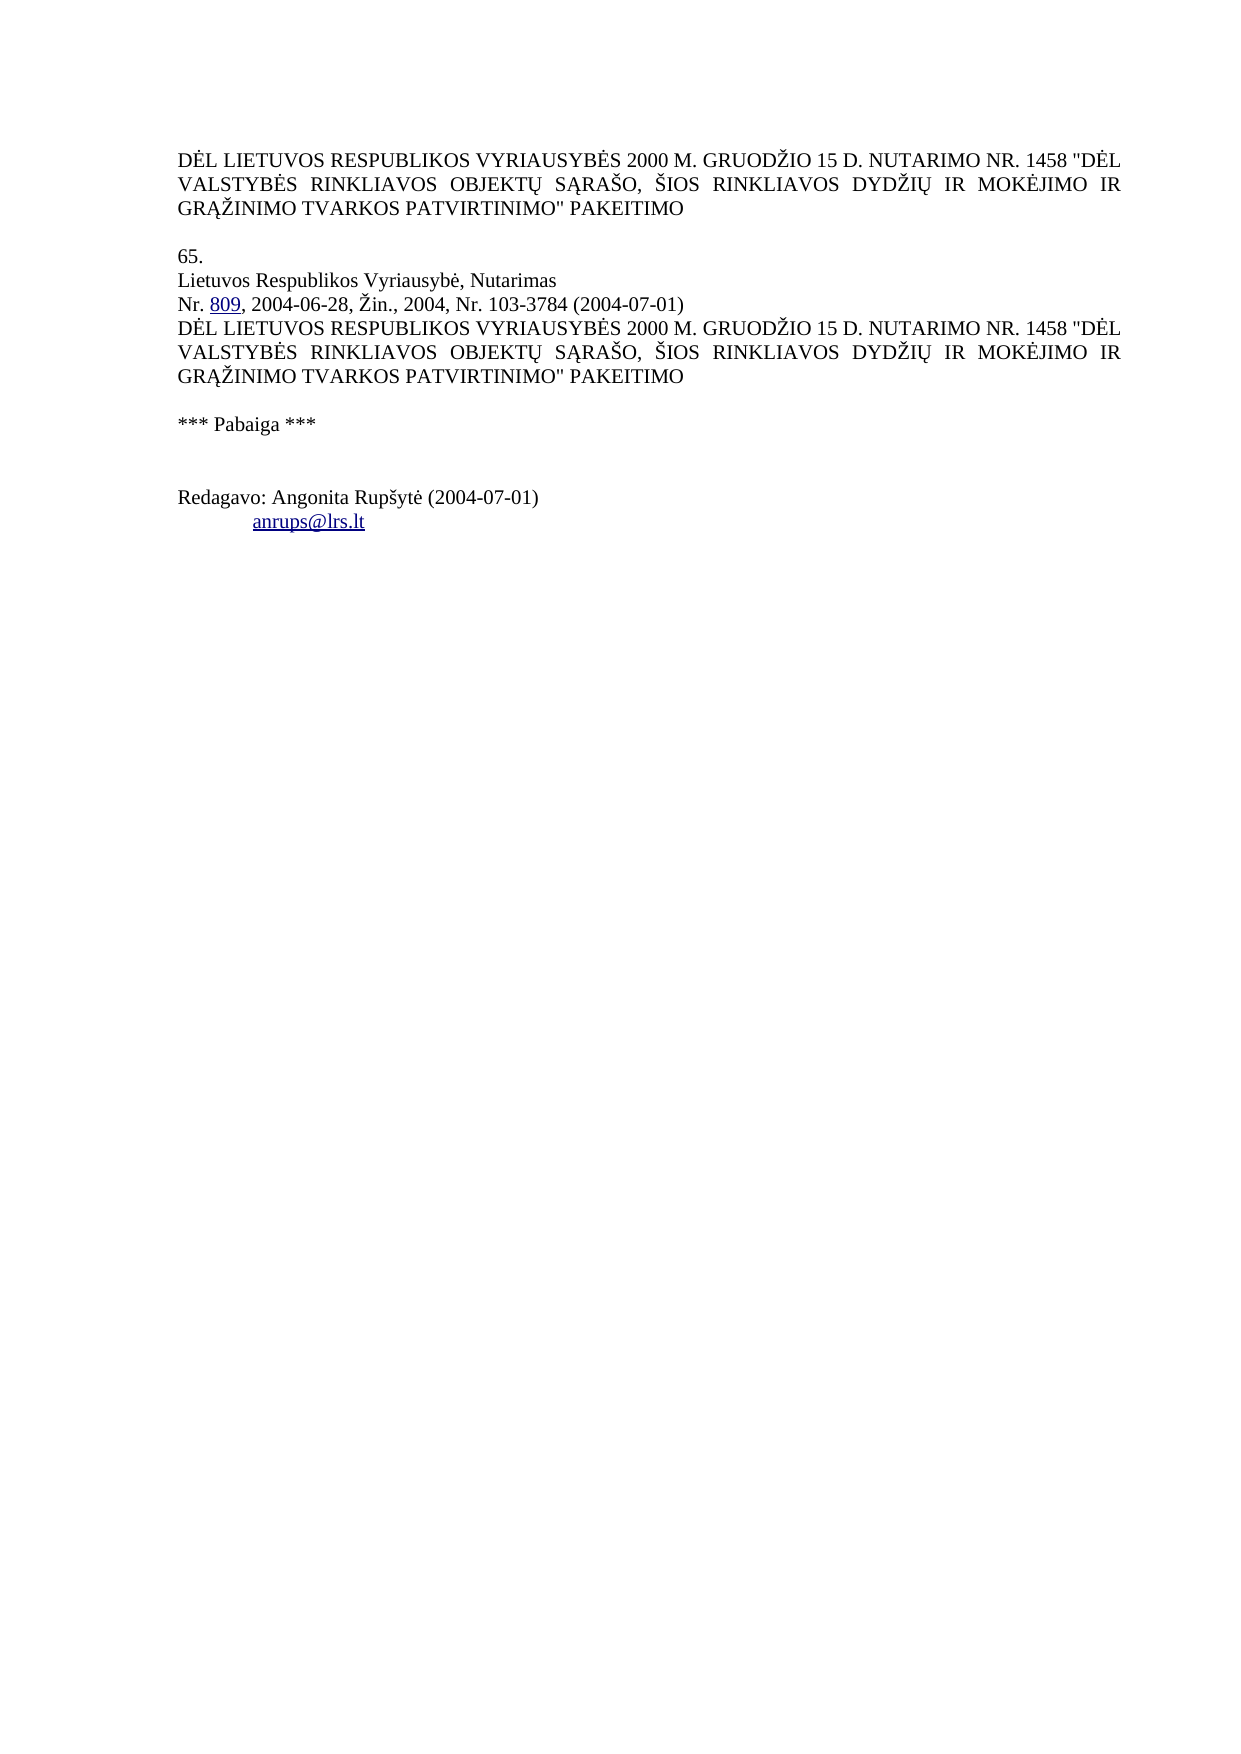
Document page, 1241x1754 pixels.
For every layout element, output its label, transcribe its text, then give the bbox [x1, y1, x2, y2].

text *** Pabaiga *** [177, 412, 1122, 436]
text anrups@lrs.lt [177, 509, 1122, 533]
text DĖL LIETUVOS RESPUBLIKOS VYRIAUSYBĖS 2000 M. GRUODŽIO 15 D. NUTARIMO NR. 1458 "DĖL VALSTYBĖS RINKLIAVOS OBJEKTŲ SĄRAŠO, ŠIOS RINKLIAVOS DYDŽIŲ IR MOKĖJIMO IR GRĄŽINIMO TVARKOS PATVIRTINIMO" PAKEITIMO [177, 148, 1122, 220]
text Lietuvos Respublikos Vyriausybė, Nutarimas [177, 268, 1122, 292]
text 65. [177, 244, 1122, 268]
text Nr. 809, 2004-06-28, Žin., 2004, Nr. 103-3784 (2004-07-01) [177, 292, 1122, 316]
text Redagavo: Angonita Rupšytė (2004-07-01) [177, 484, 1122, 509]
text DĖL LIETUVOS RESPUBLIKOS VYRIAUSYBĖS 2000 M. GRUODŽIO 15 D. NUTARIMO NR. 1458 "DĖL VALSTYBĖS RINKLIAVOS OBJEKTŲ SĄRAŠO, ŠIOS RINKLIAVOS DYDŽIŲ IR MOKĖJIMO IR GRĄŽINIMO TVARKOS PATVIRTINIMO" PAKEITIMO [177, 316, 1122, 388]
